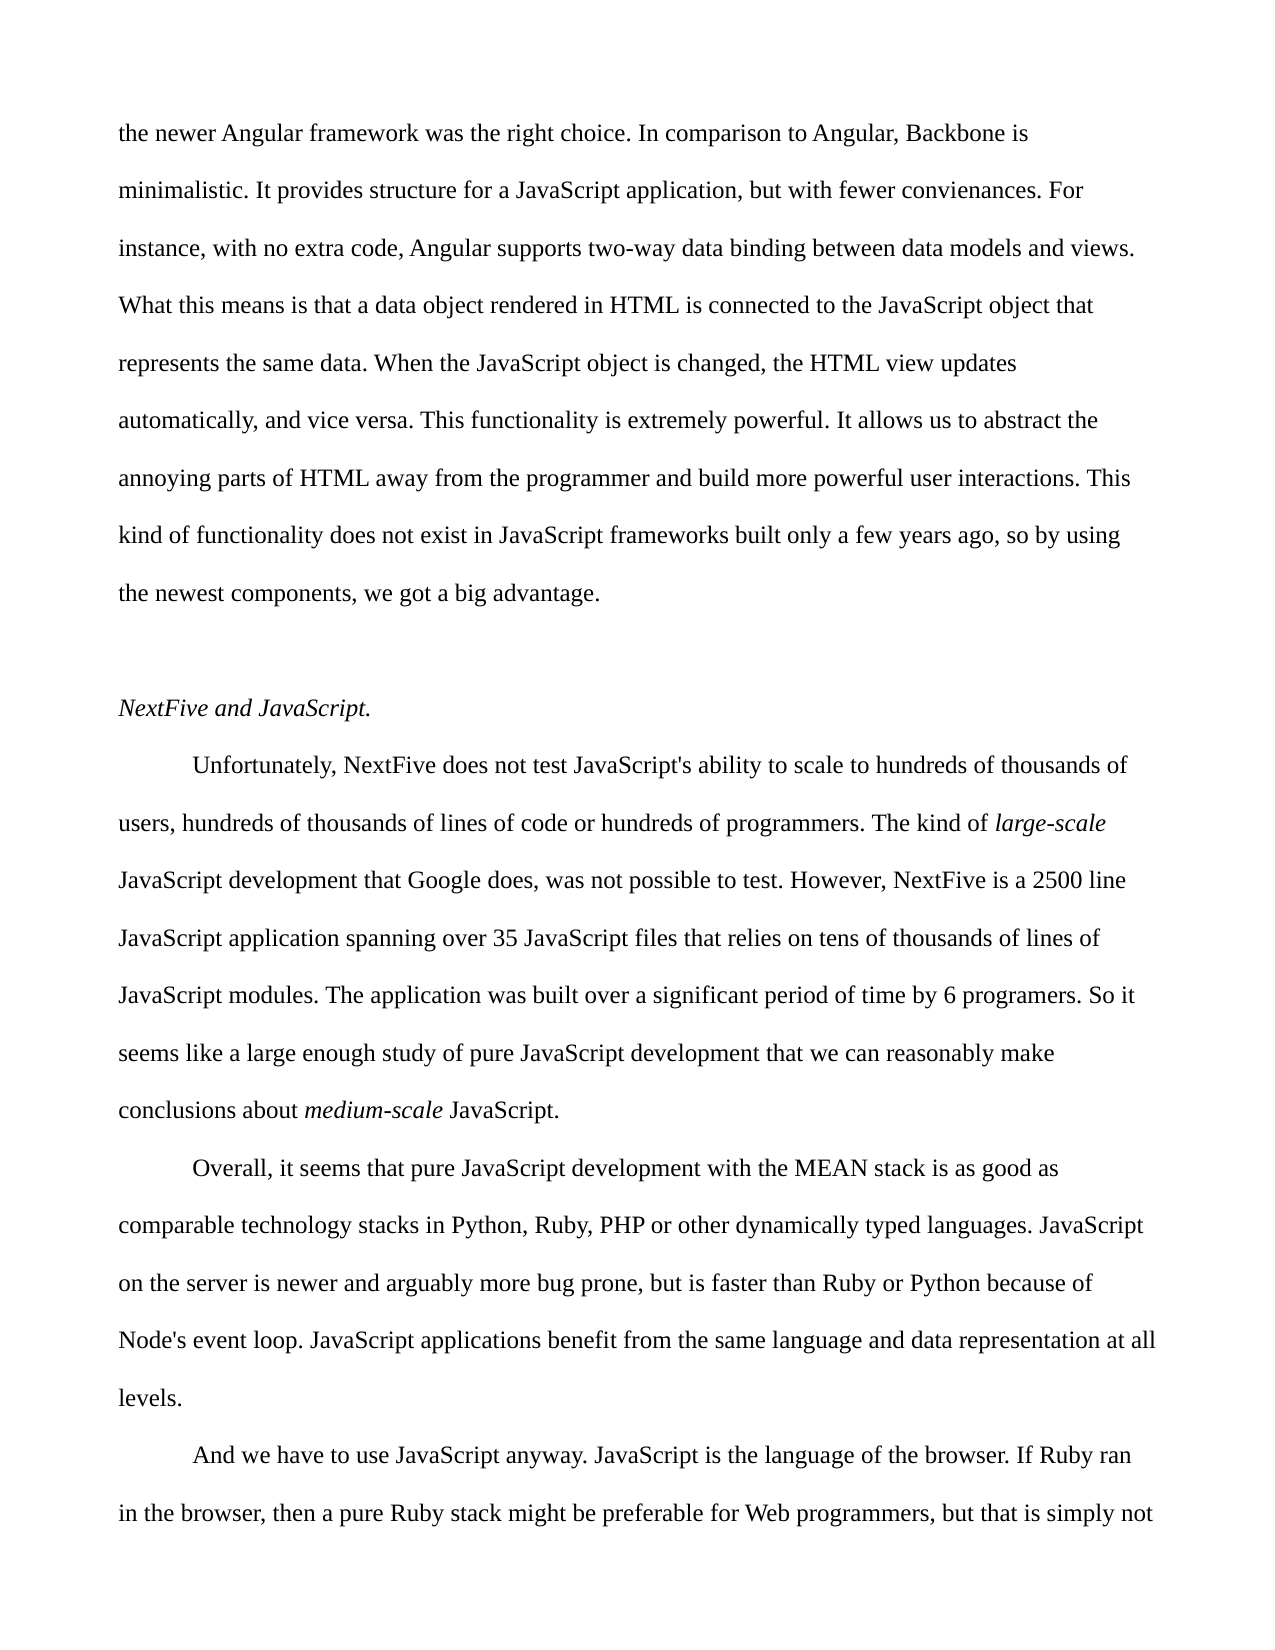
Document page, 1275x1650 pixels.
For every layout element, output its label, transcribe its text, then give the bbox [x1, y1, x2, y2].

text NextFive and JavaScript. [118, 693, 1157, 722]
text the newer Angular framework was the right choice. In comparison to Angular, Backbone is minimalistic. It provides structure for a JavaScript application, but with fewer convienances. For instance, with no extra code, Angular supports two-way data binding between data models and views. What this means is that a data object rendered in HTML is connected to the JavaScript object that represents the same data. When the JavaScript object is changed, the HTML view updates automatically, and vice versa. This functionality is extremely powerful. It allows us to abstract the annoying parts of HTML away from the programmer and build more powerful user interactions. This kind of functionality does not exist in JavaScript frameworks built only a few years ago, so by using the newest components, we got a big advantage. [118, 118, 1157, 607]
text And we have to use JavaScript anyway. JavaScript is the language of the browser. If Ruby ran in the browser, then a pure Ruby stack might be preferable for Web programmers, but that is simply not [118, 1441, 1157, 1527]
text Overall, it seems that pure JavaScript development with the MEAN stack is as good as comparable technology stacks in Python, Ruby, PHP or other dynamically typed languages. JavaScript on the server is newer and arguably more bug prone, but is faster than Ruby or Python because of Node's event loop. JavaScript applications benefit from the same language and data representation at all levels. [118, 1153, 1157, 1412]
text Unfortunately, NextFive does not test JavaScript's ability to scale to hundreds of thousands of users, hundreds of thousands of lines of code or hundreds of programmers. The kind of large-scale JavaScript development that Google does, was not possible to test. However, NextFive is a 2500 line JavaScript application spanning over 35 JavaScript files that relies on tens of thousands of lines of JavaScript modules. The application was built over a significant period of time by 6 programers. So it seems like a large enough study of pure JavaScript development that we can reasonably make conclusions about medium-scale JavaScript. [118, 751, 1157, 1124]
